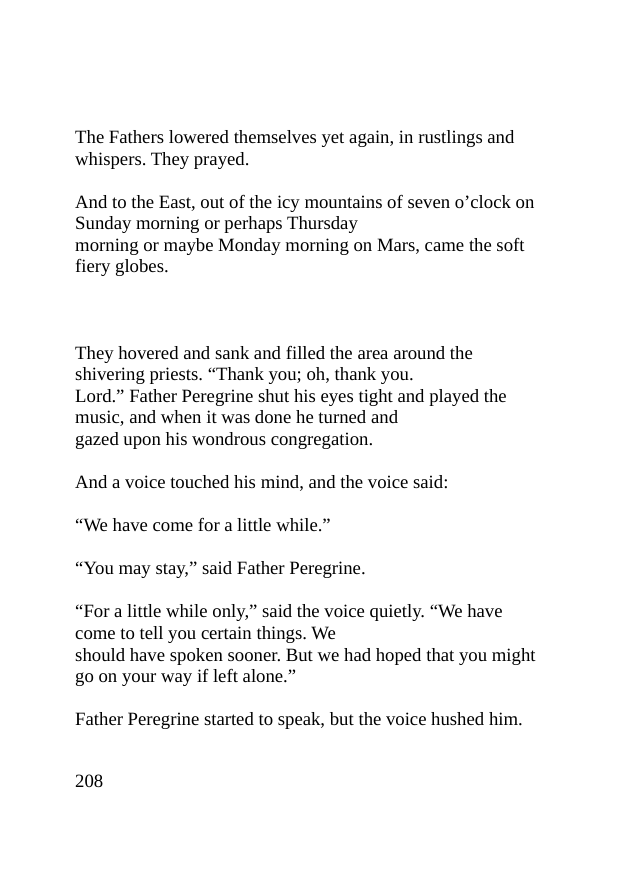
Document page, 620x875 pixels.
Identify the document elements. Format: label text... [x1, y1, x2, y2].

text The Fathers lowered themselves yet again, in rustlings and whispers. They prayed. And to the East, out of the icy mountains of seven o’clock on Sunday morning or perhaps Thursday morning or maybe Monday morning on Mars, came the soft fiery globes. They hovered and sank and filled the area around the shivering priests. “Thank you; oh, thank you. Lord.” Father Peregrine shut his eyes tight and played the music, and when it was done he turned and gazed upon his wondrous congregation. And a voice touched his mind, and the voice said: “We have come for a little while.” “You may stay,” said Father Peregrine. “For a little while only,” said the voice quietly. “We have come to tell you certain things. We should have spoken sooner. But we had hoped that you might go on your way if left alone.” Father Peregrine started to speak, but the voice hushed him. [75, 126, 544, 730]
